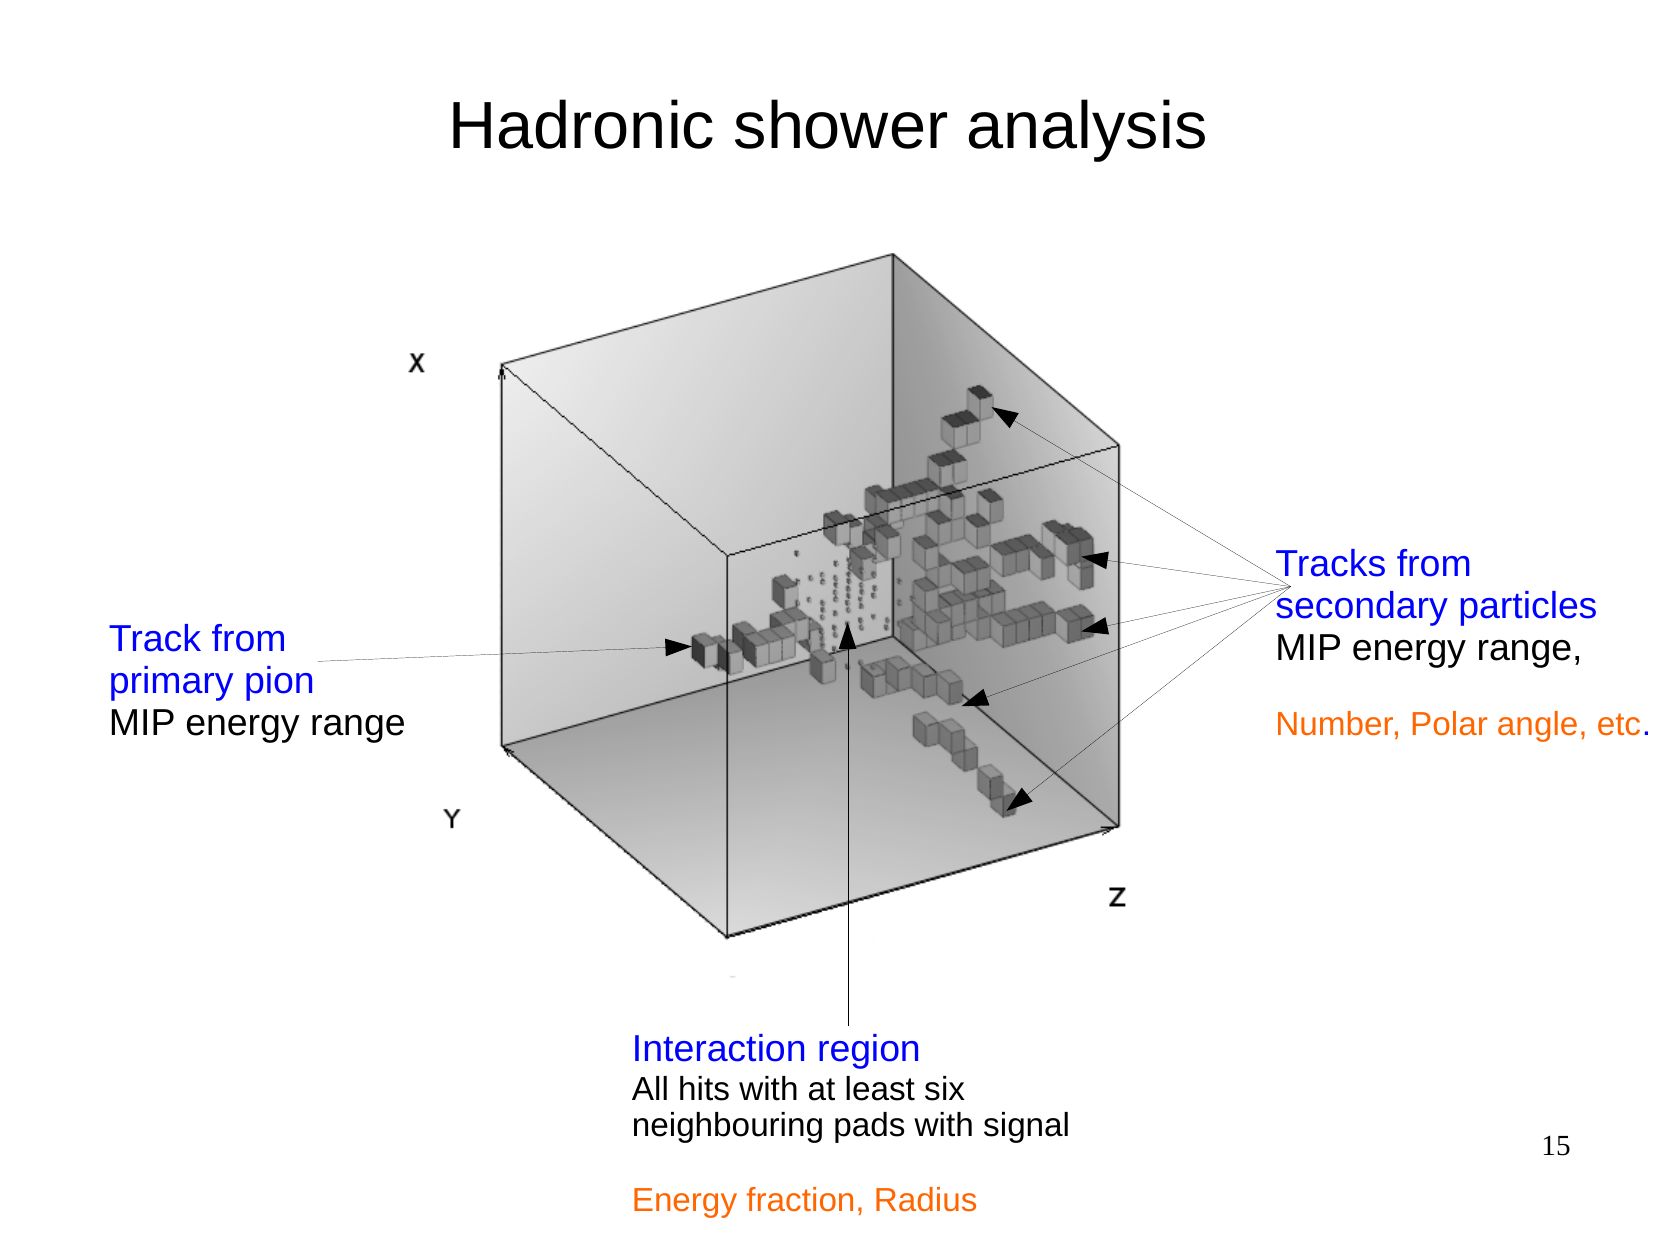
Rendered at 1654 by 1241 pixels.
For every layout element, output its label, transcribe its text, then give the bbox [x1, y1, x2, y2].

text_box Tracks from secondary particles MIP energy range, Number, Polar angle, etc. [1260, 534, 1654, 750]
text_box Interaction region All hits with at least six neighbouring pads with signal Energy fraction, Radius [617, 1020, 1086, 1226]
title Hadronic shower analysis [85, 52, 1572, 198]
picture [390, 236, 1166, 1001]
text_box Track from primary pion MIP energy range [94, 609, 468, 751]
